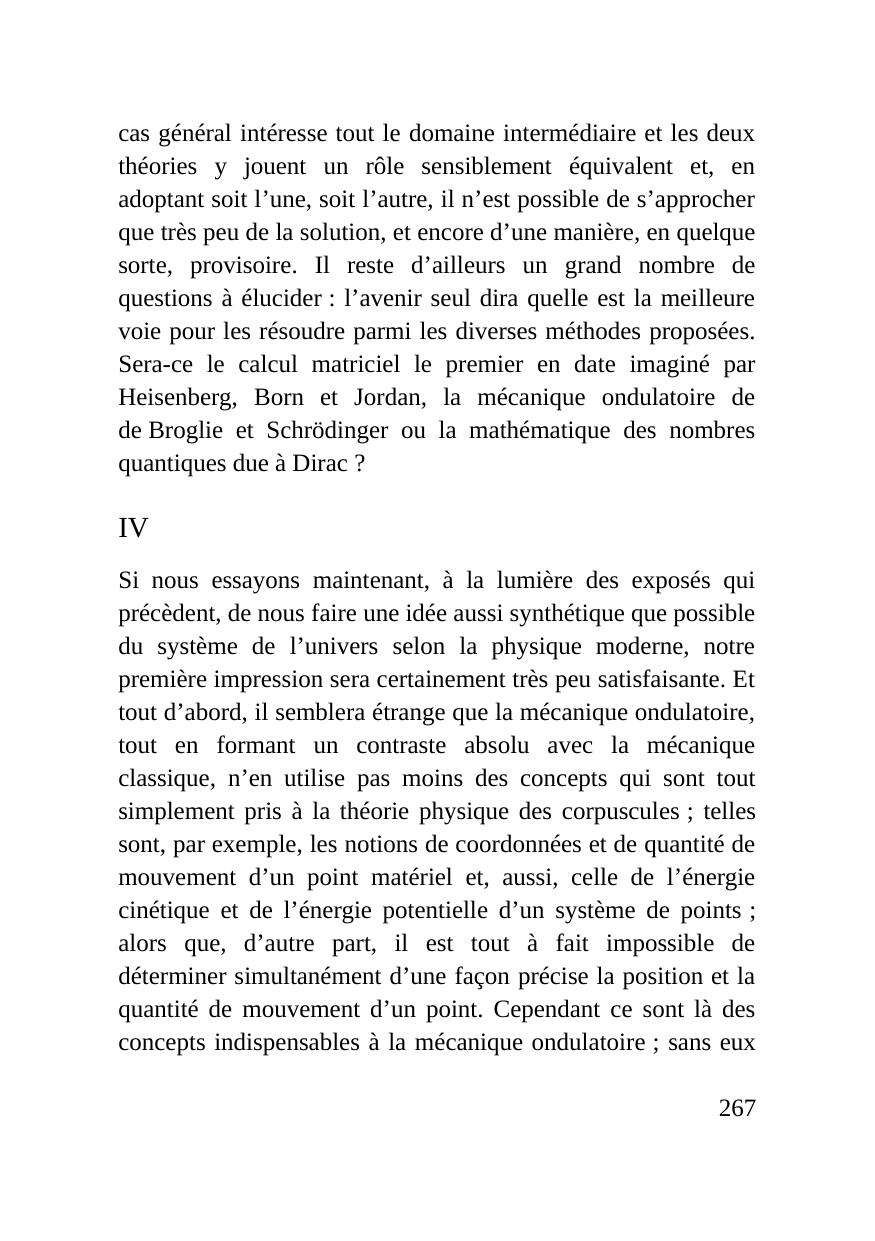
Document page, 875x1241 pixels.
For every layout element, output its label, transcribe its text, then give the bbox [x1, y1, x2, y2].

text cas général intéresse tout le domaine intermédiaire et les deux théories y jouent un rôle sensiblement équivalent et, en adoptant soit l’une, soit l’autre, il n’est possible de s’approcher que très peu de la solution, et encore d’une manière, en quelque sorte, provisoire. Il reste d’ailleurs un grand nombre de questions à élucider : l’avenir seul dira quelle est la meilleure voie pour les résoudre parmi les diverses méthodes proposées. Sera-ce le calcul matriciel le premier en date imaginé par Heisenberg, Born et Jordan, la mécanique ondulatoire de de Broglie et Schrödinger ou la mathématique des nombres quantiques due à Dirac ? [118, 118, 756, 477]
subtitle IV [118, 511, 756, 544]
text Si nous essayons maintenant, à la lumière des exposés qui précèdent, de nous faire une idée aussi synthétique que possible du système de l’univers selon la physique moderne, notre première impression sera certainement très peu satisfaisante. Et tout d’abord, il semblera étrange que la mécanique ondulatoire, tout en formant un contraste absolu avec la mécanique classique, n’en utilise pas moins des concepts qui sont tout simplement pris à la théorie physique des corpuscules ; telles sont, par exemple, les notions de coordonnées et de quantité de mouvement d’un point matériel et, aussi, celle de l’énergie cinétique et de l’énergie potentielle d’un système de points ; alors que, d’autre part, il est tout à fait impossible de déterminer simultanément d’une façon précise la position et la quantité de mouvement d’un point. Cependant ce sont là des concepts indispensables à la mécanique ondulatoire ; sans eux [118, 565, 756, 1056]
